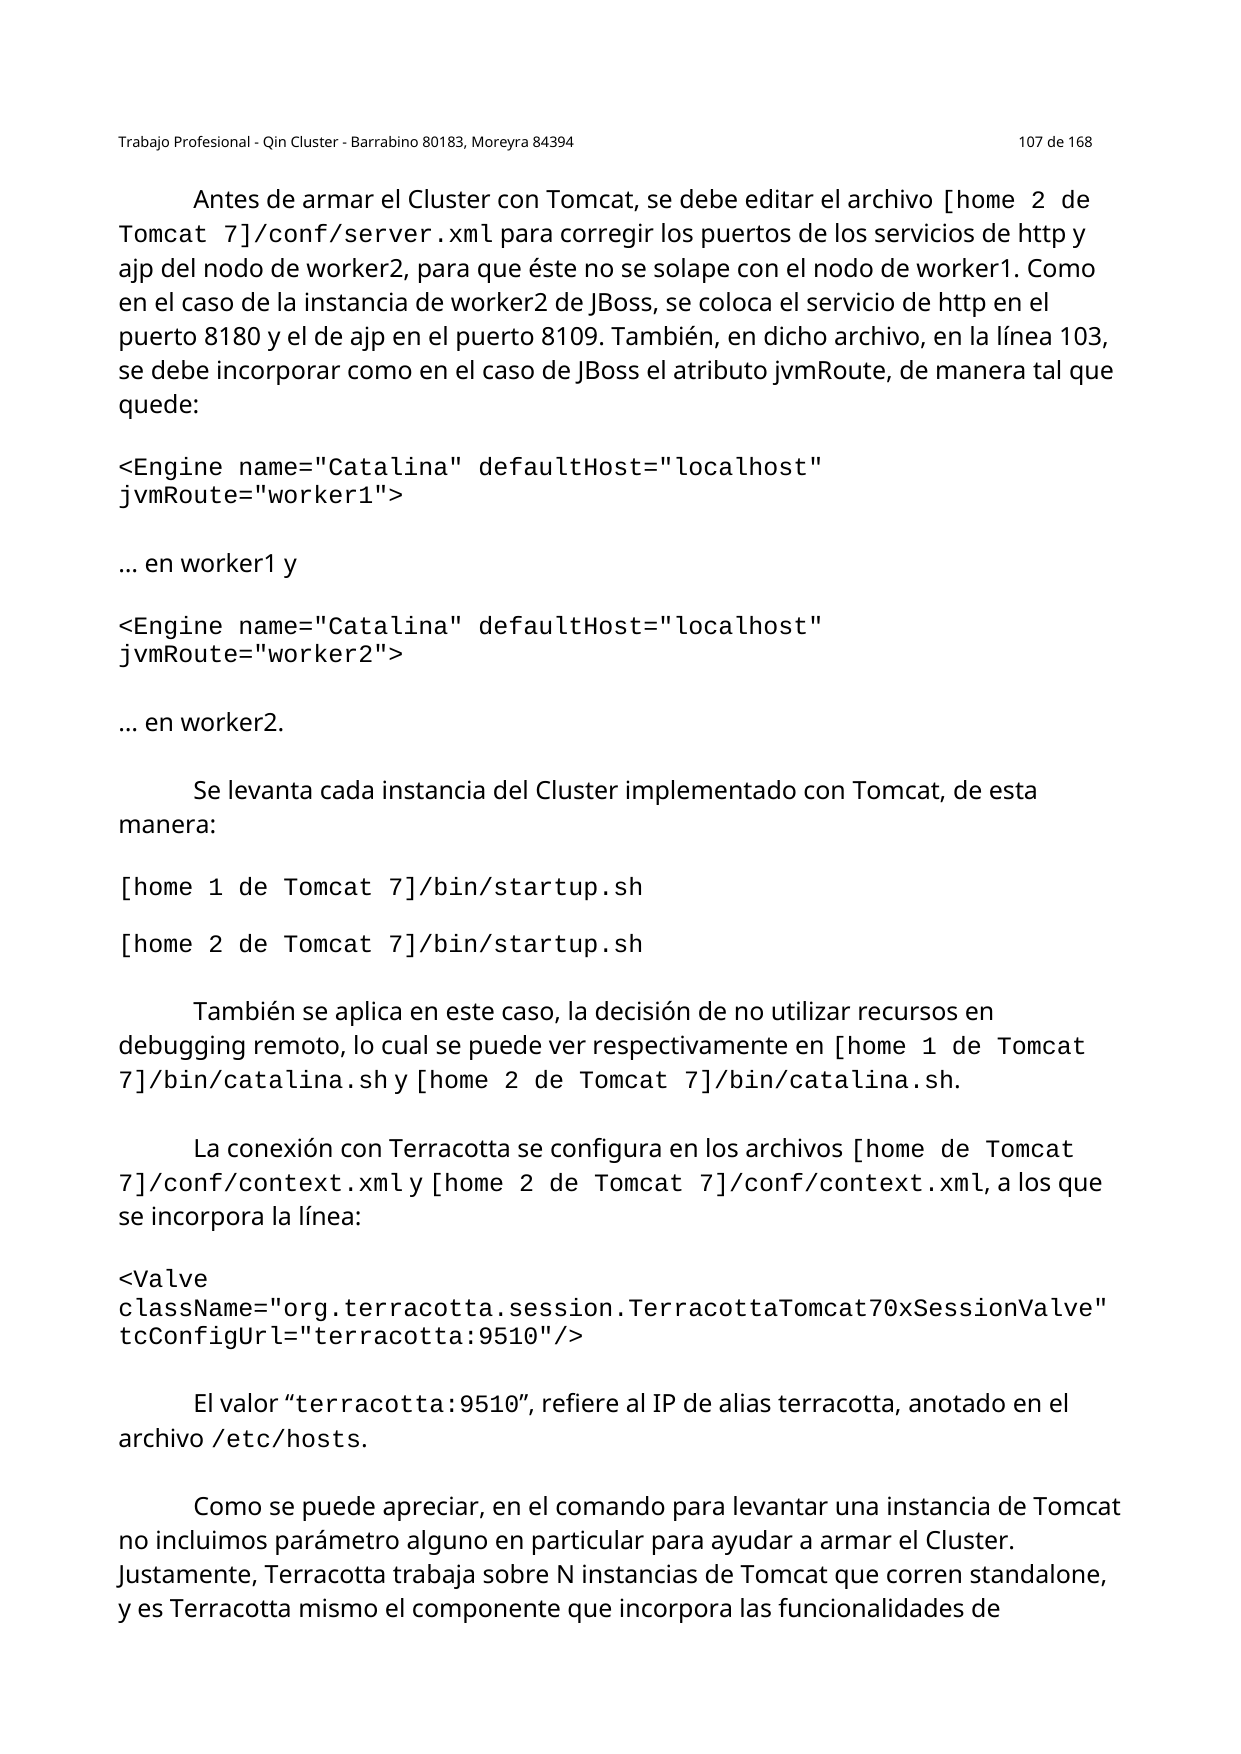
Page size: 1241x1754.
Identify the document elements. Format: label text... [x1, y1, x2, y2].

text El valor “terracotta:9510”, refiere al IP de alias terracotta, anotado en el archivo /etc/hosts. [118, 1386, 1122, 1454]
text [home 2 de Tomcat 7]/bin/startup.sh [118, 931, 1122, 959]
text <Engine name="Catalina" defaultHost="localhost" jvmRoute="worker2"> [118, 613, 1122, 670]
text … en worker1 y [118, 545, 1122, 579]
text <Valve className="org.terracotta.session.TerracottaTomcat70xSessionValve" tcConfigUrl="terracotta:9510"/> [118, 1267, 1122, 1352]
text También se aplica en este caso, la decisión de no utilizar recursos en debugging remoto, lo cual se puede ver respectivamente en [home 1 de Tomcat 7]/bin/catalina.sh y [home 2 de Tomcat 7]/bin/catalina.sh. [118, 993, 1122, 1096]
text <Engine name="Catalina" defaultHost="localhost" jvmRoute="worker1"> [118, 454, 1122, 511]
text La conexión con Terracotta se configura en los archivos [home de Tomcat 7]/conf/context.xml y [home 2 de Tomcat 7]/conf/context.xml, a los que se incorpora la línea: [118, 1130, 1122, 1233]
text Se levanta cada instancia del Cluster implementado con Tomcat, de esta manera: [118, 772, 1122, 840]
text … en worker2. [118, 704, 1122, 738]
text [home 1 de Tomcat 7]/bin/startup.sh [118, 874, 1122, 903]
text Antes de armar el Cluster con Tomcat, se debe editar el archivo [home 2 de Tomcat 7]/conf/server.xml para corregir los puertos de los servicios de http y ajp del nodo de worker2, para que éste no se solape con el nodo de worker1. Como en el caso de la instancia de worker2 de JBoss, se coloca el servicio de http en el puerto 8180 y el de ajp en el puerto 8109. También, en dicho archivo, en la línea 103, se debe incorporar como en el caso de JBoss el atributo jvmRoute, de manera tal que quede: [118, 182, 1122, 421]
text Como se puede apreciar, en el comando para levantar una instancia de Tomcat no incluimos parámetro alguno en particular para ayudar a armar el Cluster. Justamente, Terracotta trabaja sobre N instancias de Tomcat que corren standalone, y es Terracotta mismo el componente que incorpora las funcionalidades de [118, 1488, 1122, 1625]
